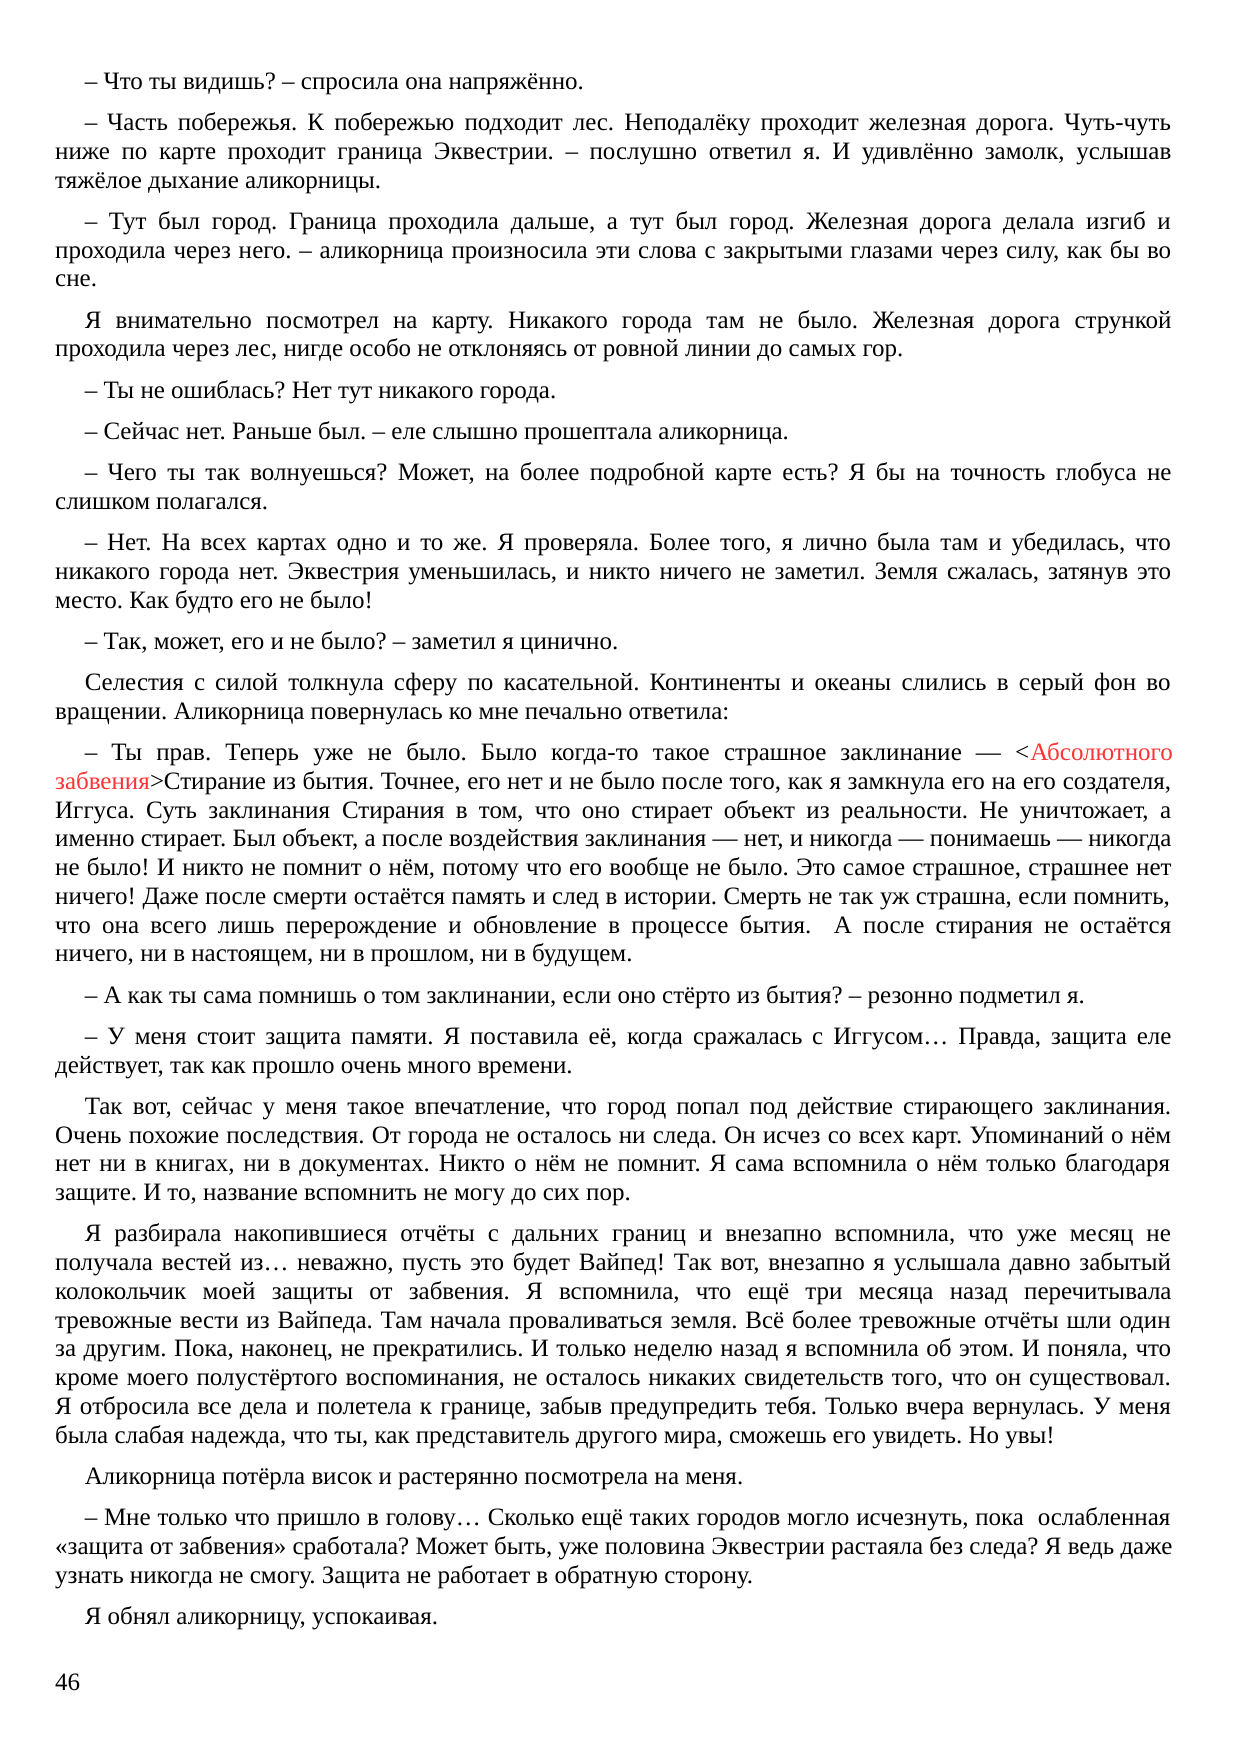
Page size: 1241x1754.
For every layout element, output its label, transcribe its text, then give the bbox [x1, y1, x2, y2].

text – Что ты видишь? – спросила она напряжённо. [55, 66, 1173, 95]
text Я разбирала накопившиеся отчёты с дальних границ и внезапно вспомнила, что уже месяц не получала вестей из… неважно, пусть это будет Вайпед! Так вот, внезапно я услышала давно забытый колокольчик моей защиты от забвения. Я вспомнила, что ещё три месяца назад перечитывала тревожные вести из Вайпеда. Там начала проваливаться земля. Всё более тревожные отчёты шли один за другим. Пока, наконец, не прекратились. И только неделю назад я вспомнила об этом. И поняла, что кроме моего полустёртого воспоминания, не осталось никаких свидетельств того, что он существовал. Я отбросила все дела и полетела к границе, забыв предупредить тебя. Только вчера вернулась. У меня была слабая надежда, что ты, как представитель другого мира, сможешь его увидеть. Но увы! [55, 1218, 1173, 1448]
text Я внимательно посмотрел на карту. Никакого города там не было. Железная дорога стрункой проходила через лес, нигде особо не отклоняясь от ровной линии до самых гор. [55, 305, 1173, 362]
text Так вот, сейчас у меня такое впечатление, что город попал под действие стирающего заклинания. Очень похожие последствия. От города не осталось ни следа. Он исчез со всех карт. Упоминаний о нём нет ни в книгах, ни в документах. Никто о нём не помнит. Я сама вспомнила о нём только благодаря защите. И то, название вспомнить не могу до сих пор. [55, 1091, 1173, 1206]
text Аликорница потёрла висок и растерянно посмотрела на меня. [55, 1461, 1173, 1490]
text – Сейчас нет. Раньше был. – еле слышно прошептала аликорница. [55, 416, 1173, 445]
text – А как ты сама помнишь о том заклинании, если оно стёрто из бытия? – резонно подметил я. [55, 980, 1173, 1008]
text – Так, может, его и не было? – заметил я цинично. [55, 626, 1173, 655]
text – Ты не ошиблась? Нет тут никакого города. [55, 375, 1173, 403]
text – Нет. На всех картах одно и то же. Я проверяла. Более того, я лично была там и убедилась, что никакого города нет. Эквестрия уменьшилась, и никто ничего не заметил. Земля сжалась, затянув это место. Как будто его не было! [55, 527, 1173, 613]
text – Мне только что пришло в голову… Сколько ещё таких городов могло исчезнуть, пока ослабленная «защита от забвения» сработала? Может быть, уже половина Эквестрии растаяла без следа? Я ведь даже узнать никогда не смогу. Защита не работает в обратную сторону. [55, 1502, 1173, 1588]
text – Ты прав. Теперь уже не было. Было когда-то такое страшное заклинание — <Абсолютного забвения>Стирание из бытия. Точнее, его нет и не было после того, как я замкнула его на его создателя, Иггуса. Суть заклинания Стирания в том, что оно стирает объект из реальности. Не уничтожает, а именно стирает. Был объект, а после воздействия заклинания — нет, и никогда — понимаешь — никогда не было! И никто не помнит о нём, потому что его вообще не было. Это самое страшное, страшнее нет ничего! Даже после смерти остаётся память и след в истории. Смерть не так уж страшна, если помнить, что она всего лишь перерождение и обновление в процессе бытия. А после стирания не остаётся ничего, ни в настоящем, ни в прошлом, ни в будущем. [55, 737, 1173, 967]
text – Часть побережья. К побережью подходит лес. Неподалёку проходит железная дорога. Чуть-чуть ниже по карте проходит граница Эквестрии. – послушно ответил я. И удивлённо замолк, услышав тяжёлое дыхание аликорницы. [55, 107, 1173, 193]
text Я обнял аликорницу, успокаивая. [55, 1601, 1173, 1630]
text – У меня стоит защита памяти. Я поставила её, когда сражалась с Иггусом… Правда, защита еле действует, так как прошло очень много времени. [55, 1021, 1173, 1078]
text Селестия с силой толкнула сферу по касательной. Континенты и океаны слились в серый фон во вращении. Аликорница повернулась ко мне печально ответила: [55, 667, 1173, 725]
text – Чего ты так волнуешься? Может, на более подробной карте есть? Я бы на точность глобуса не слишком полагался. [55, 457, 1173, 515]
text – Тут был город. Граница проходила дальше, а тут был город. Железная дорога делала изгиб и проходила через него. – аликорница произносила эти слова с закрытыми глазами через силу, как бы во сне. [55, 206, 1173, 292]
